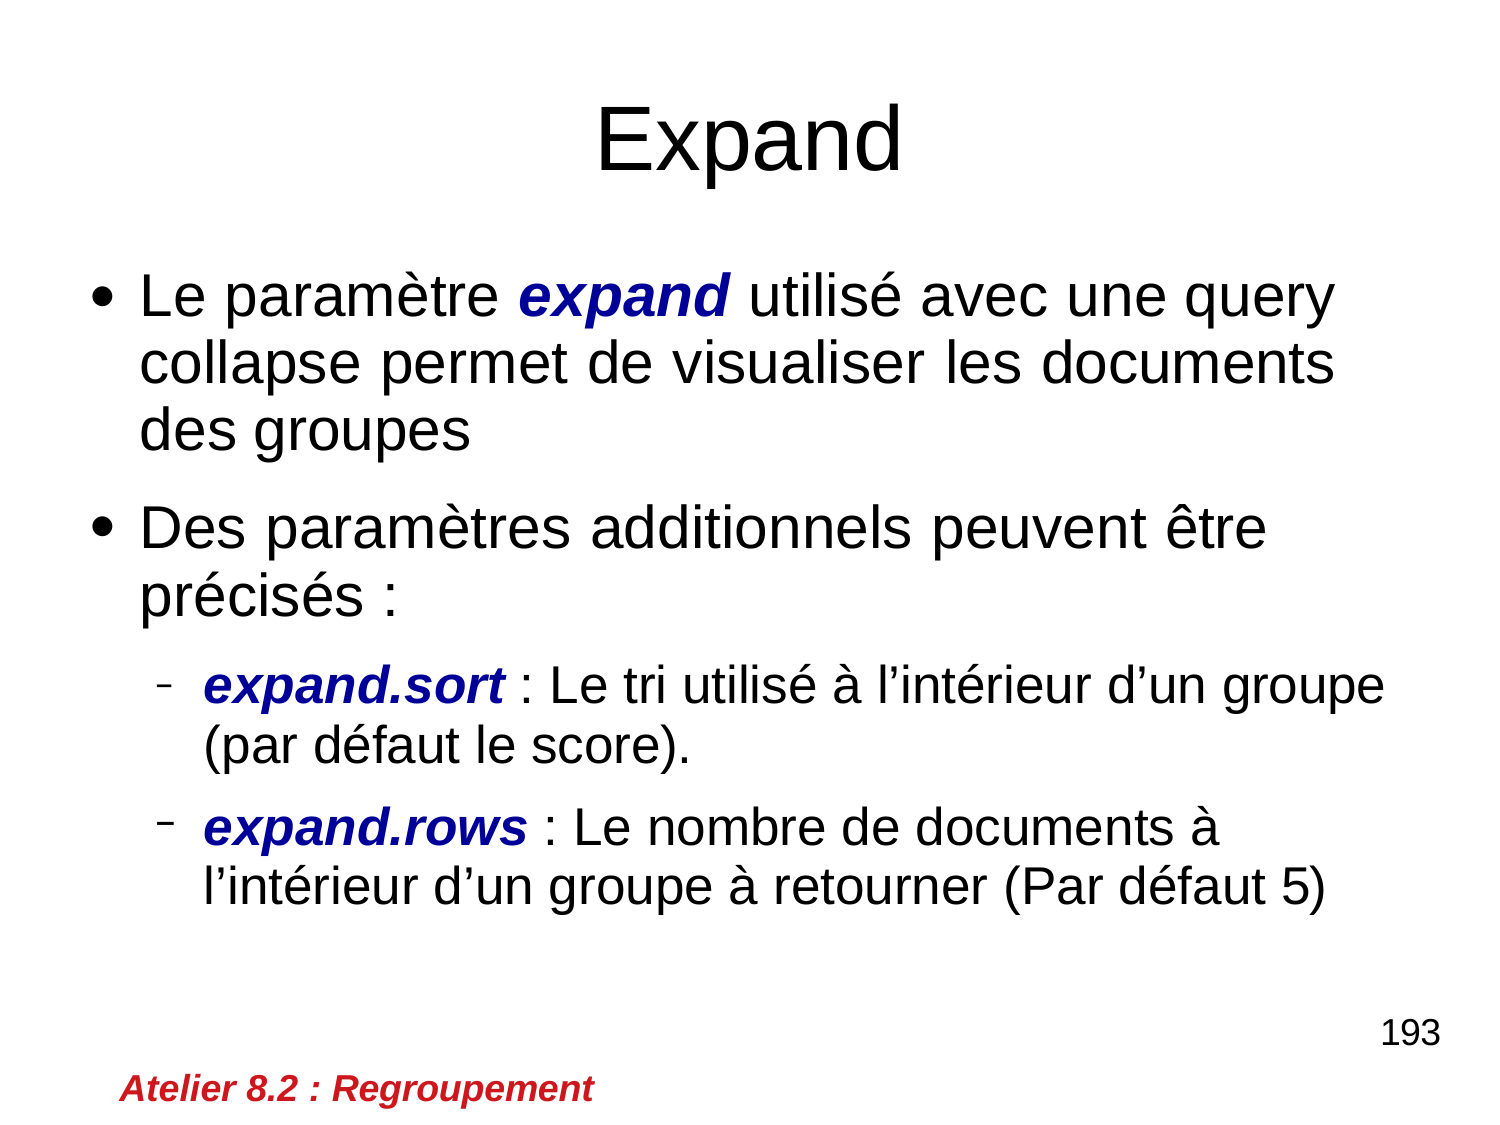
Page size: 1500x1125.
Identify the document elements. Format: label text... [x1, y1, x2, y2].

text_box – expand.sort : Le tri utilisé à l’intérieur d’un groupe (par défaut le score). expand.rows : Le nombre de documents à l’intérieur d’un groupe à retourner (Par défaut 5) [153, 648, 1388, 915]
text_box ● [88, 504, 115, 539]
text_box 193 [1377, 1006, 1445, 1054]
text_box ● [88, 274, 115, 309]
text_box Atelier 8.2 : Regroupement [117, 1061, 599, 1109]
text_box Le paramètre expand utilisé avec une query collapse permet de visualiser les documents des groupes Des paramètres additionnels peuvent être précisés : [137, 255, 1337, 629]
title Expand [87, 26, 1413, 267]
